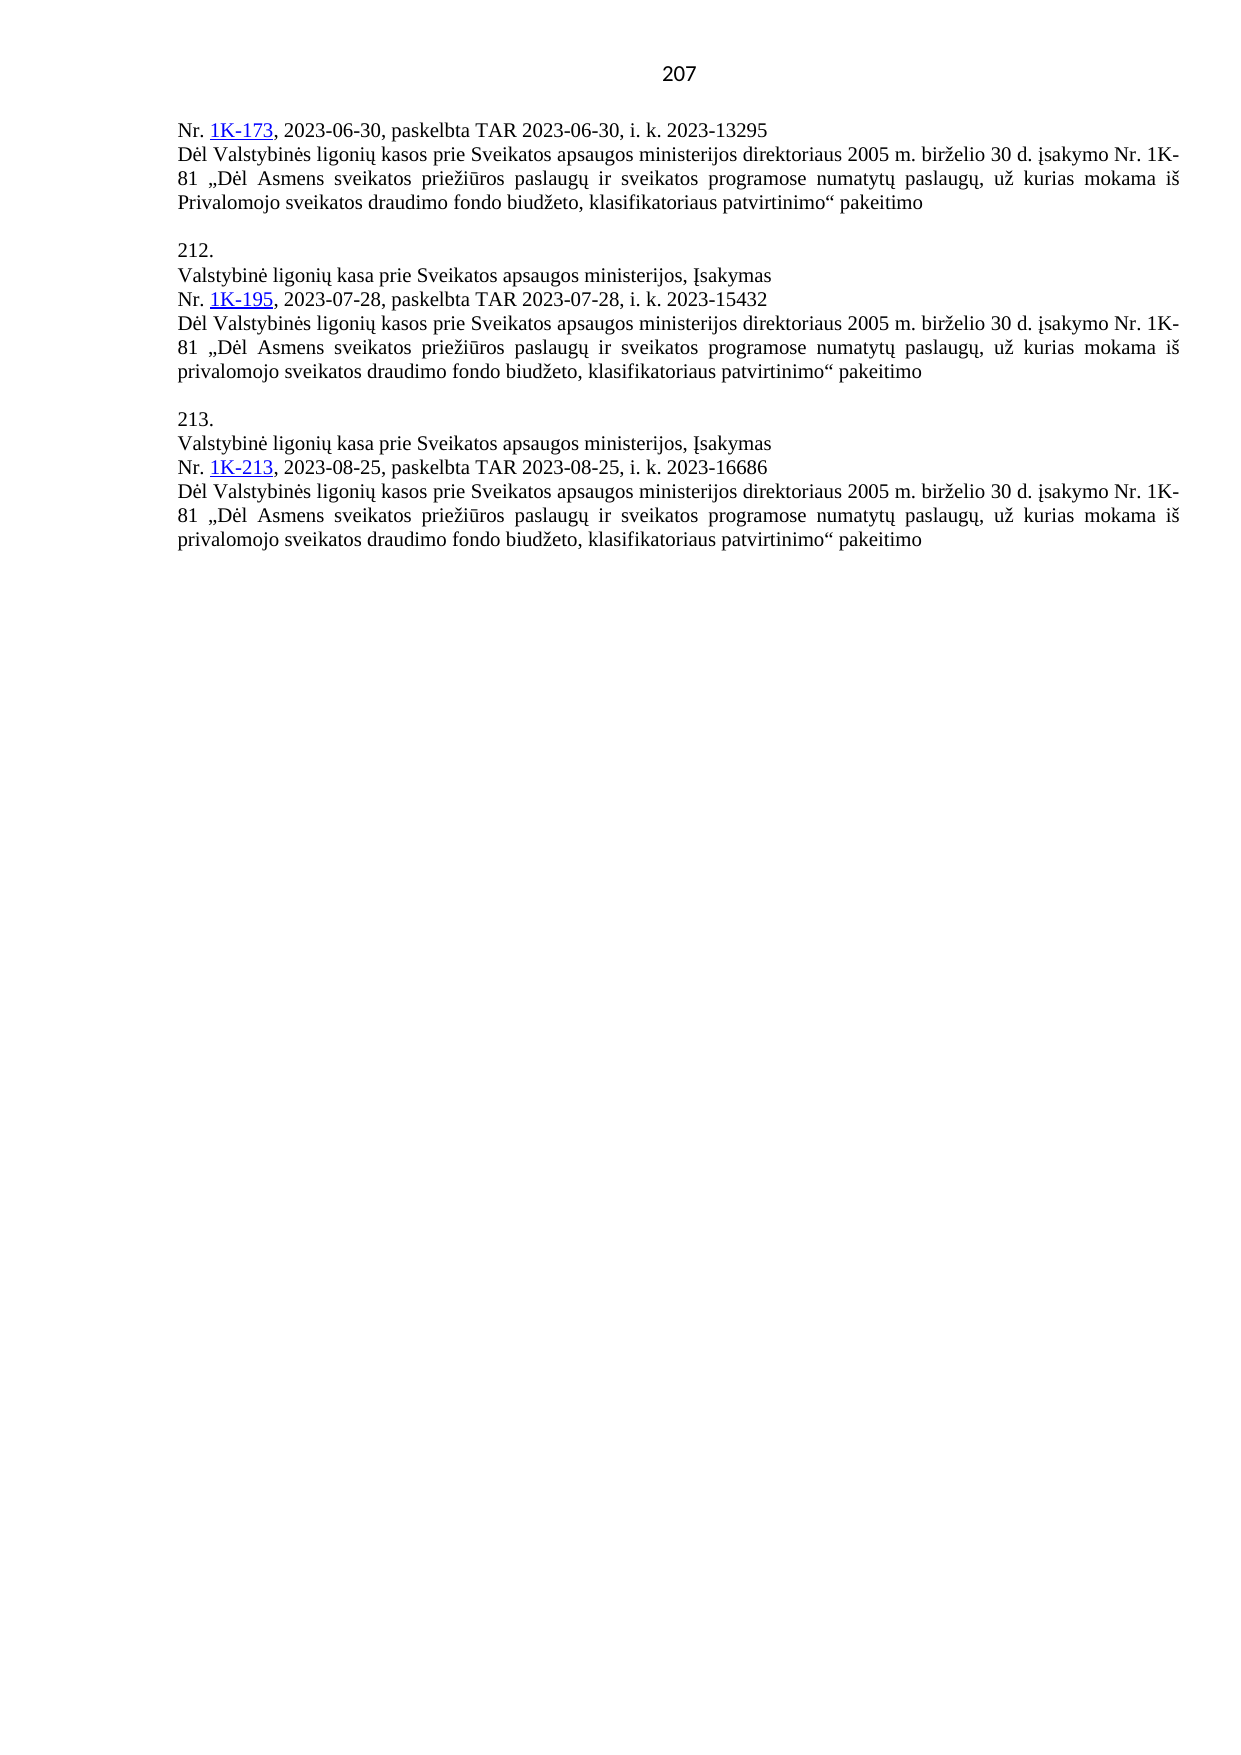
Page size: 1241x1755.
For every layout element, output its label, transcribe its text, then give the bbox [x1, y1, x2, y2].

text Dėl Valstybinės ligonių kasos prie Sveikatos apsaugos ministerijos direktoriaus 2005 m. birželio 30 d. įsakymo Nr. 1K-81 „Dėl Asmens sveikatos priežiūros paslaugų ir sveikatos programose numatytų paslaugų, už kurias mokama iš Privalomojo sveikatos draudimo fondo biudžeto, klasifikatoriaus patvirtinimo“ pakeitimo [177, 142, 1181, 214]
text Nr. 1K-173, 2023-06-30, paskelbta TAR 2023-06-30, i. k. 2023-13295 [177, 118, 1181, 142]
text Dėl Valstybinės ligonių kasos prie Sveikatos apsaugos ministerijos direktoriaus 2005 m. birželio 30 d. įsakymo Nr. 1K-81 „Dėl Asmens sveikatos priežiūros paslaugų ir sveikatos programose numatytų paslaugų, už kurias mokama iš privalomojo sveikatos draudimo fondo biudžeto, klasifikatoriaus patvirtinimo“ pakeitimo [177, 479, 1181, 551]
text Valstybinė ligonių kasa prie Sveikatos apsaugos ministerijos, Įsakymas [177, 262, 1181, 287]
text 213. [177, 407, 1181, 431]
text Dėl Valstybinės ligonių kasos prie Sveikatos apsaugos ministerijos direktoriaus 2005 m. birželio 30 d. įsakymo Nr. 1K-81 „Dėl Asmens sveikatos priežiūros paslaugų ir sveikatos programose numatytų paslaugų, už kurias mokama iš privalomojo sveikatos draudimo fondo biudžeto, klasifikatoriaus patvirtinimo“ pakeitimo [177, 311, 1181, 383]
text Valstybinė ligonių kasa prie Sveikatos apsaugos ministerijos, Įsakymas [177, 431, 1181, 455]
text Nr. 1K-213, 2023-08-25, paskelbta TAR 2023-08-25, i. k. 2023-16686 [177, 455, 1181, 479]
text Nr. 1K-195, 2023-07-28, paskelbta TAR 2023-07-28, i. k. 2023-15432 [177, 287, 1181, 311]
text 212. [177, 238, 1181, 262]
